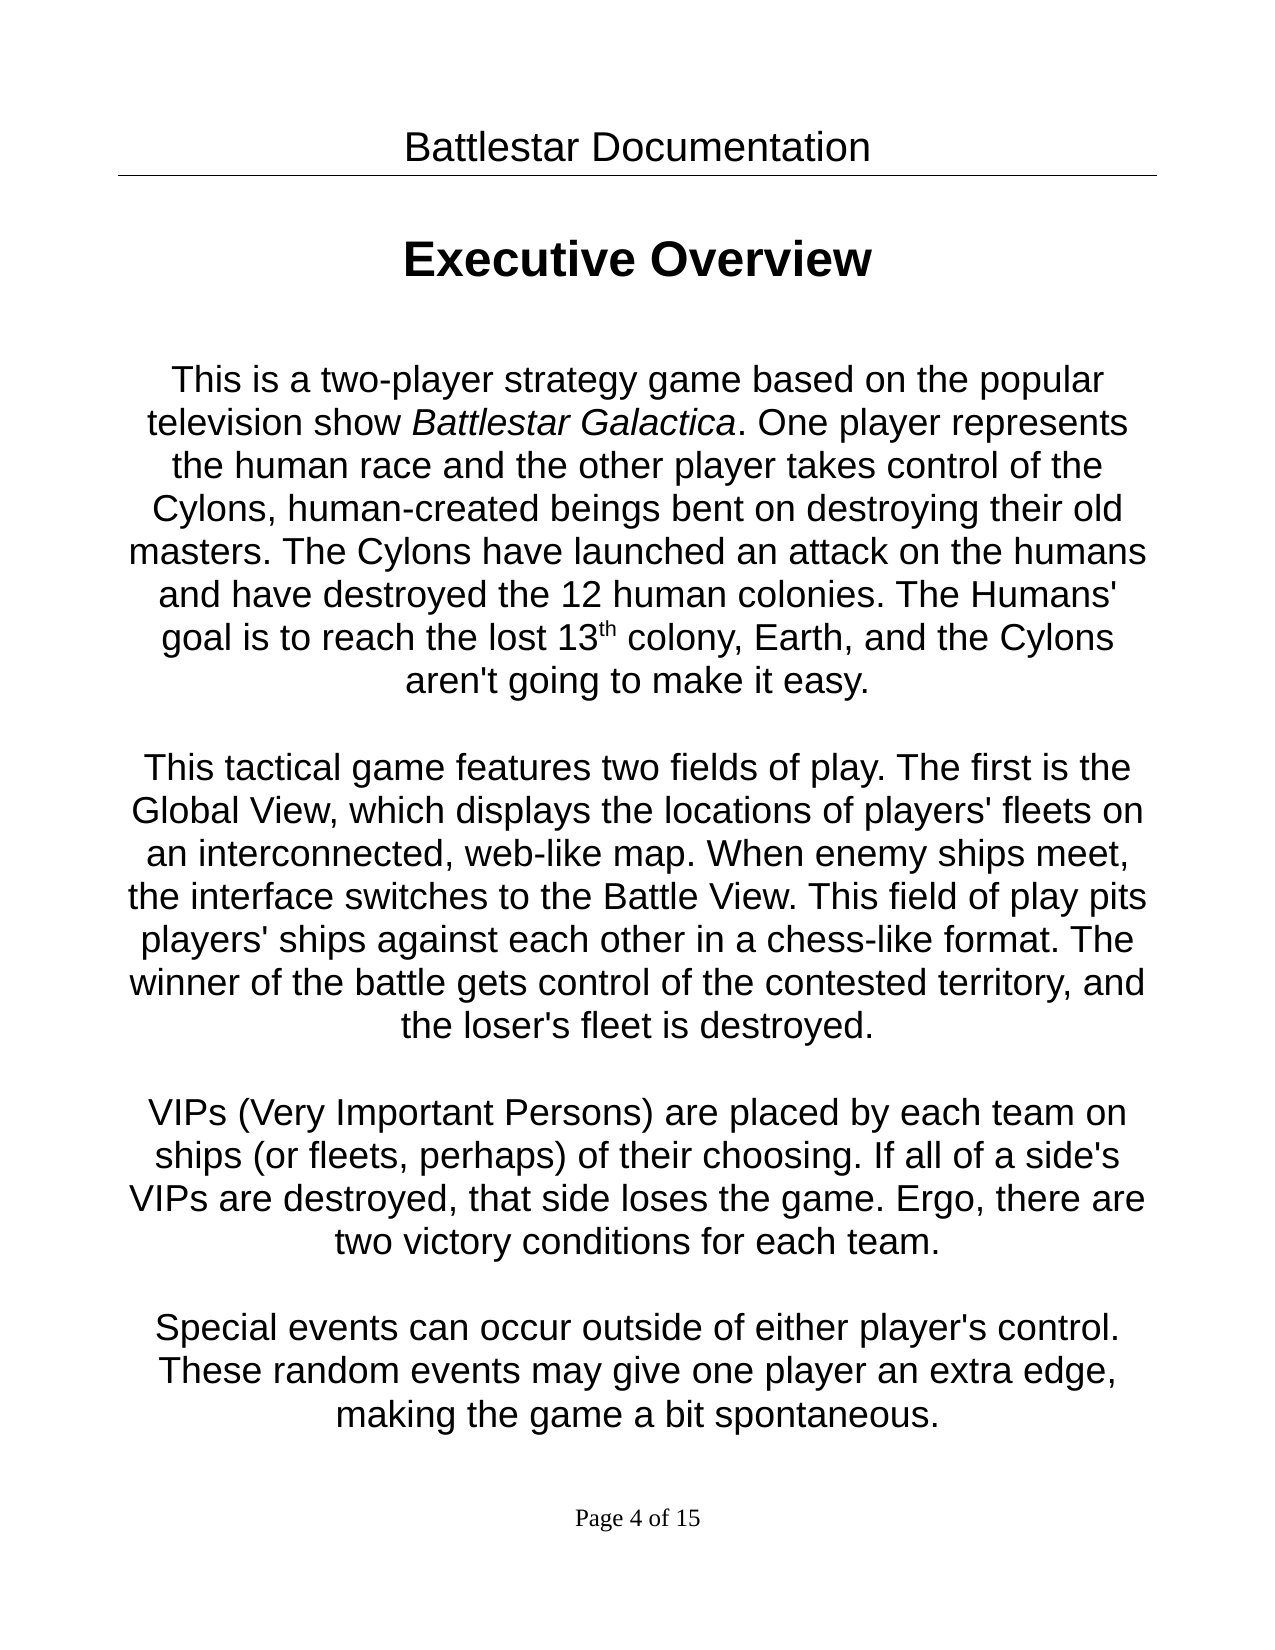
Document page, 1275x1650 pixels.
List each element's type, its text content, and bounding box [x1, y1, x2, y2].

subtitle Executive Overview [118, 229, 1157, 287]
text VIPs (Very Important Persons) are placed by each team on ships (or fleets, perhaps) of their choosing. If all of a side's VIPs are destroyed, that side loses the game. Ergo, there are two victory conditions for each team. [118, 1090, 1157, 1262]
text This tactical game features two fields of play. The first is the Global View, which displays the locations of players' fleets on an interconnected, web-like map. When enemy ships meet, the interface switches to the Battle View. This field of play pits players' ships against each other in a chess-like format. The winner of the battle gets control of the contested territory, and the loser's fleet is destroyed. [118, 745, 1157, 1047]
text This is a two-player strategy game based on the popular television show Battlestar Galactica. One player represents the human race and the other player takes control of the Cylons, human-created beings bent on destroying their old masters. The Cylons have launched an attack on the humans and have destroyed the 12 human colonies. The Humans' goal is to reach the lost 13th colony, Earth, and the Cylons aren't going to make it easy. [118, 357, 1157, 702]
text Special events can occur outside of either player's control. These random events may give one player an extra edge, making the game a bit spontaneous. [118, 1306, 1157, 1435]
